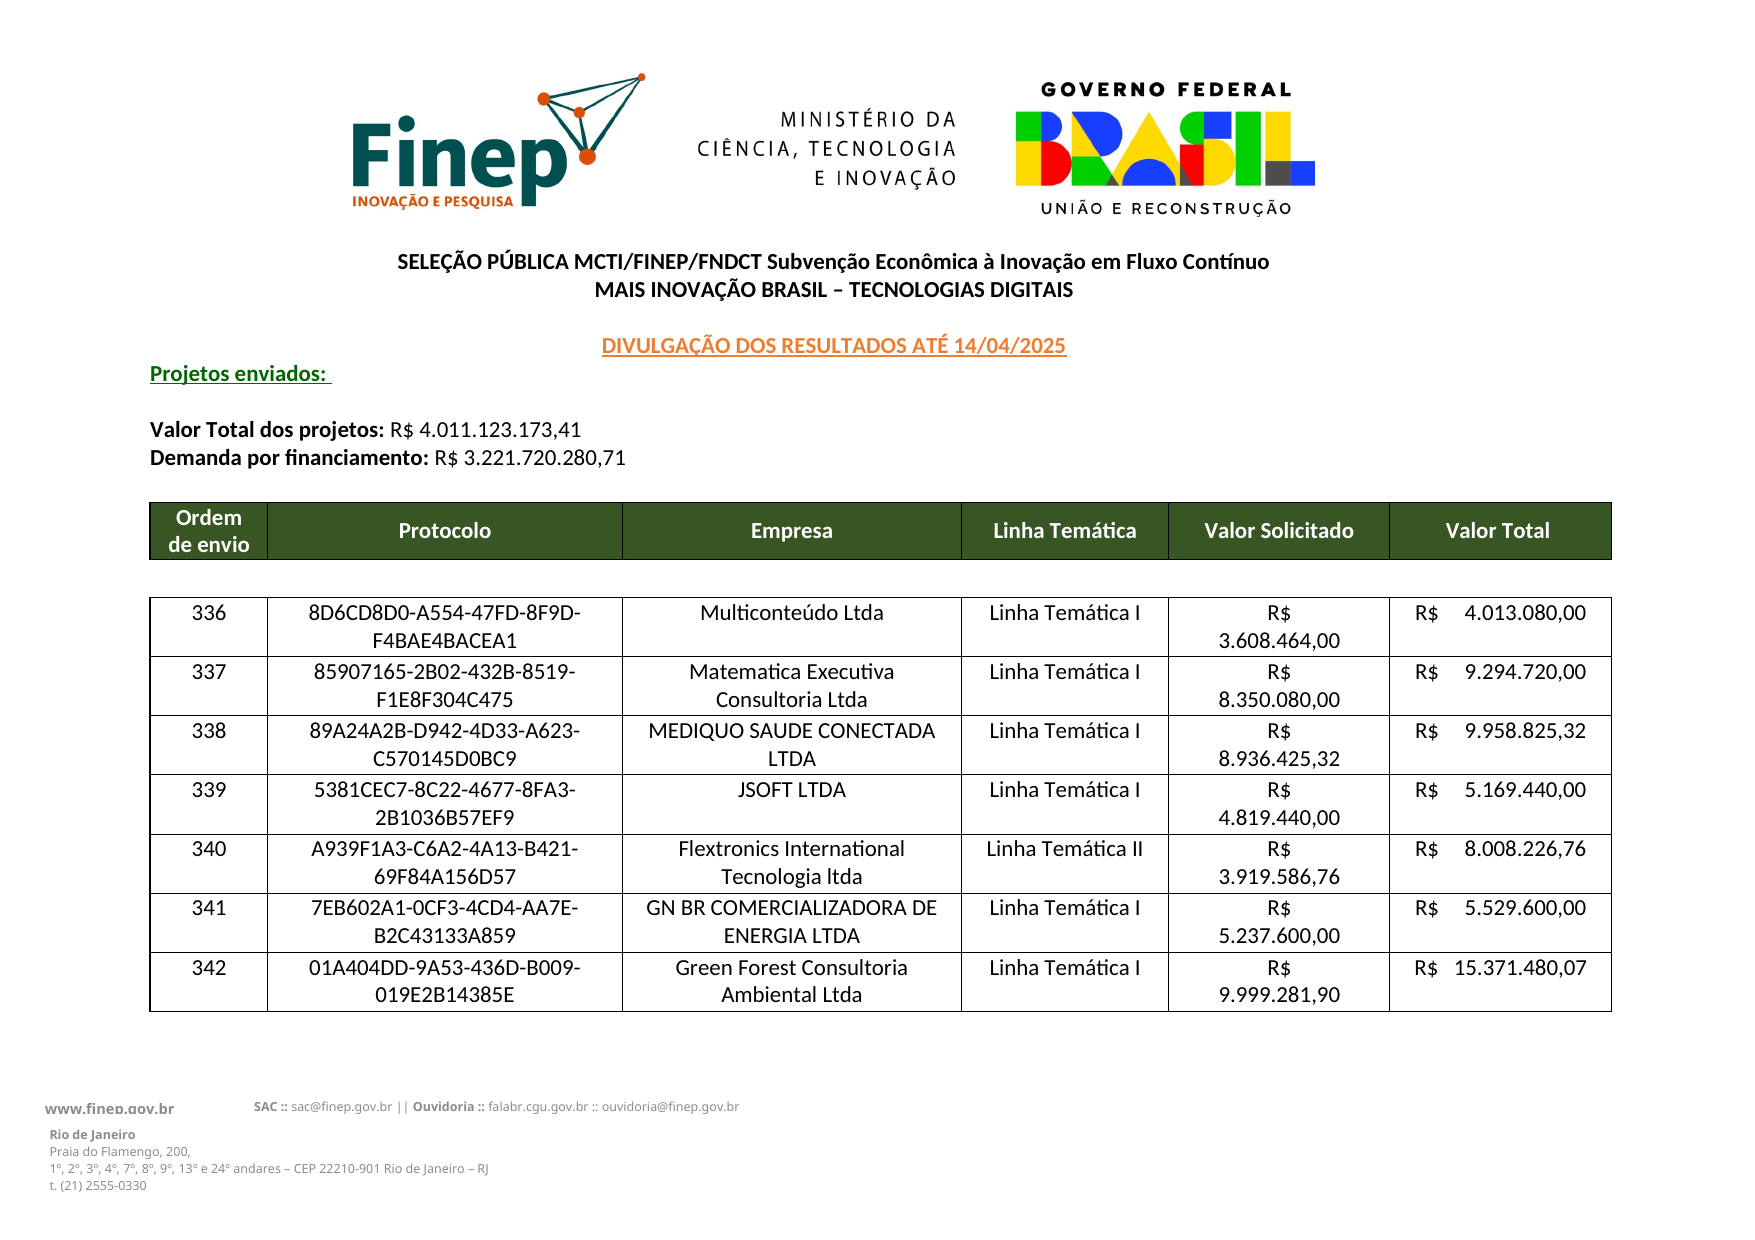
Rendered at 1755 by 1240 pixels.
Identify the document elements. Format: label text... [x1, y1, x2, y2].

table_cell R$ 15.371.480,07 [1390, 953, 1611, 1011]
table_cell R$ 9.999.281,90 [1169, 953, 1389, 1011]
table_cell 340 [151, 835, 267, 892]
table_cell 338 [151, 716, 267, 774]
table_cell 8D6CD8D0-A554-47FD-8F9D-F4BAE4BACEA1 [268, 598, 622, 656]
table_cell MEDIQUO SAUDE CONECTADA LTDA [623, 716, 961, 774]
table_cell Linha Temática I [962, 598, 1168, 656]
table_cell R$ 4.013.080,00 [1390, 598, 1611, 656]
table_cell A939F1A3-C6A2-4A13-B421-69F84A156D57 [268, 835, 622, 892]
table_cell 7EB602A1-0CF3-4CD4-AA7E-B2C43133A859 [268, 894, 622, 952]
table_cell R$ 3.919.586,76 [1169, 835, 1389, 892]
table_cell 5381CEC7-8C22-4677-8FA3-2B1036B57EF9 [268, 775, 622, 833]
table_cell R$ 5.169.440,00 [1390, 775, 1611, 833]
table_cell 339 [151, 775, 267, 833]
table_cell Linha Temática I [962, 716, 1168, 774]
table_cell 342 [151, 953, 267, 1011]
table_cell Matematica Executiva Consultoria Ltda [623, 657, 961, 715]
table_cell 341 [151, 894, 267, 952]
table_cell Flextronics International Tecnologia ltda [623, 835, 961, 892]
table_cell 336 [151, 598, 267, 656]
table_cell R$ 9.294.720,00 [1390, 657, 1611, 715]
table_cell Linha Temática I [962, 894, 1168, 952]
table_cell 337 [151, 657, 267, 715]
table_cell 01A404DD-9A53-436D-B009-019E2B14385E [268, 953, 622, 1011]
table_cell Linha Temática I [962, 657, 1168, 715]
table_cell 85907165-2B02-432B-8519-F1E8F304C475 [268, 657, 622, 715]
table_cell Linha Temática I [962, 775, 1168, 833]
table_cell R$ 3.608.464,00 [1169, 598, 1389, 656]
table_cell 89A24A2B-D942-4D33-A623-C570145D0BC9 [268, 716, 622, 774]
table_cell R$ 9.958.825,32 [1390, 716, 1611, 774]
table_cell GN BR COMERCIALIZADORA DE ENERGIA LTDA [623, 894, 961, 952]
table_cell Linha Temática I [962, 953, 1168, 1011]
table_cell JSOFT LTDA [623, 775, 961, 833]
table_cell R$ 8.350.080,00 [1169, 657, 1389, 715]
table_cell Linha Temática II [962, 835, 1168, 892]
table_cell R$ 8.008.226,76 [1390, 835, 1611, 892]
table_cell R$ 4.819.440,00 [1169, 775, 1389, 833]
table_cell Multiconteúdo Ltda [623, 598, 961, 656]
table_cell R$ 8.936.425,32 [1169, 716, 1389, 774]
table_cell Green Forest Consultoria Ambiental Ltda [623, 953, 961, 1011]
table_cell R$ 5.237.600,00 [1169, 894, 1389, 952]
table_cell R$ 5.529.600,00 [1390, 894, 1611, 952]
